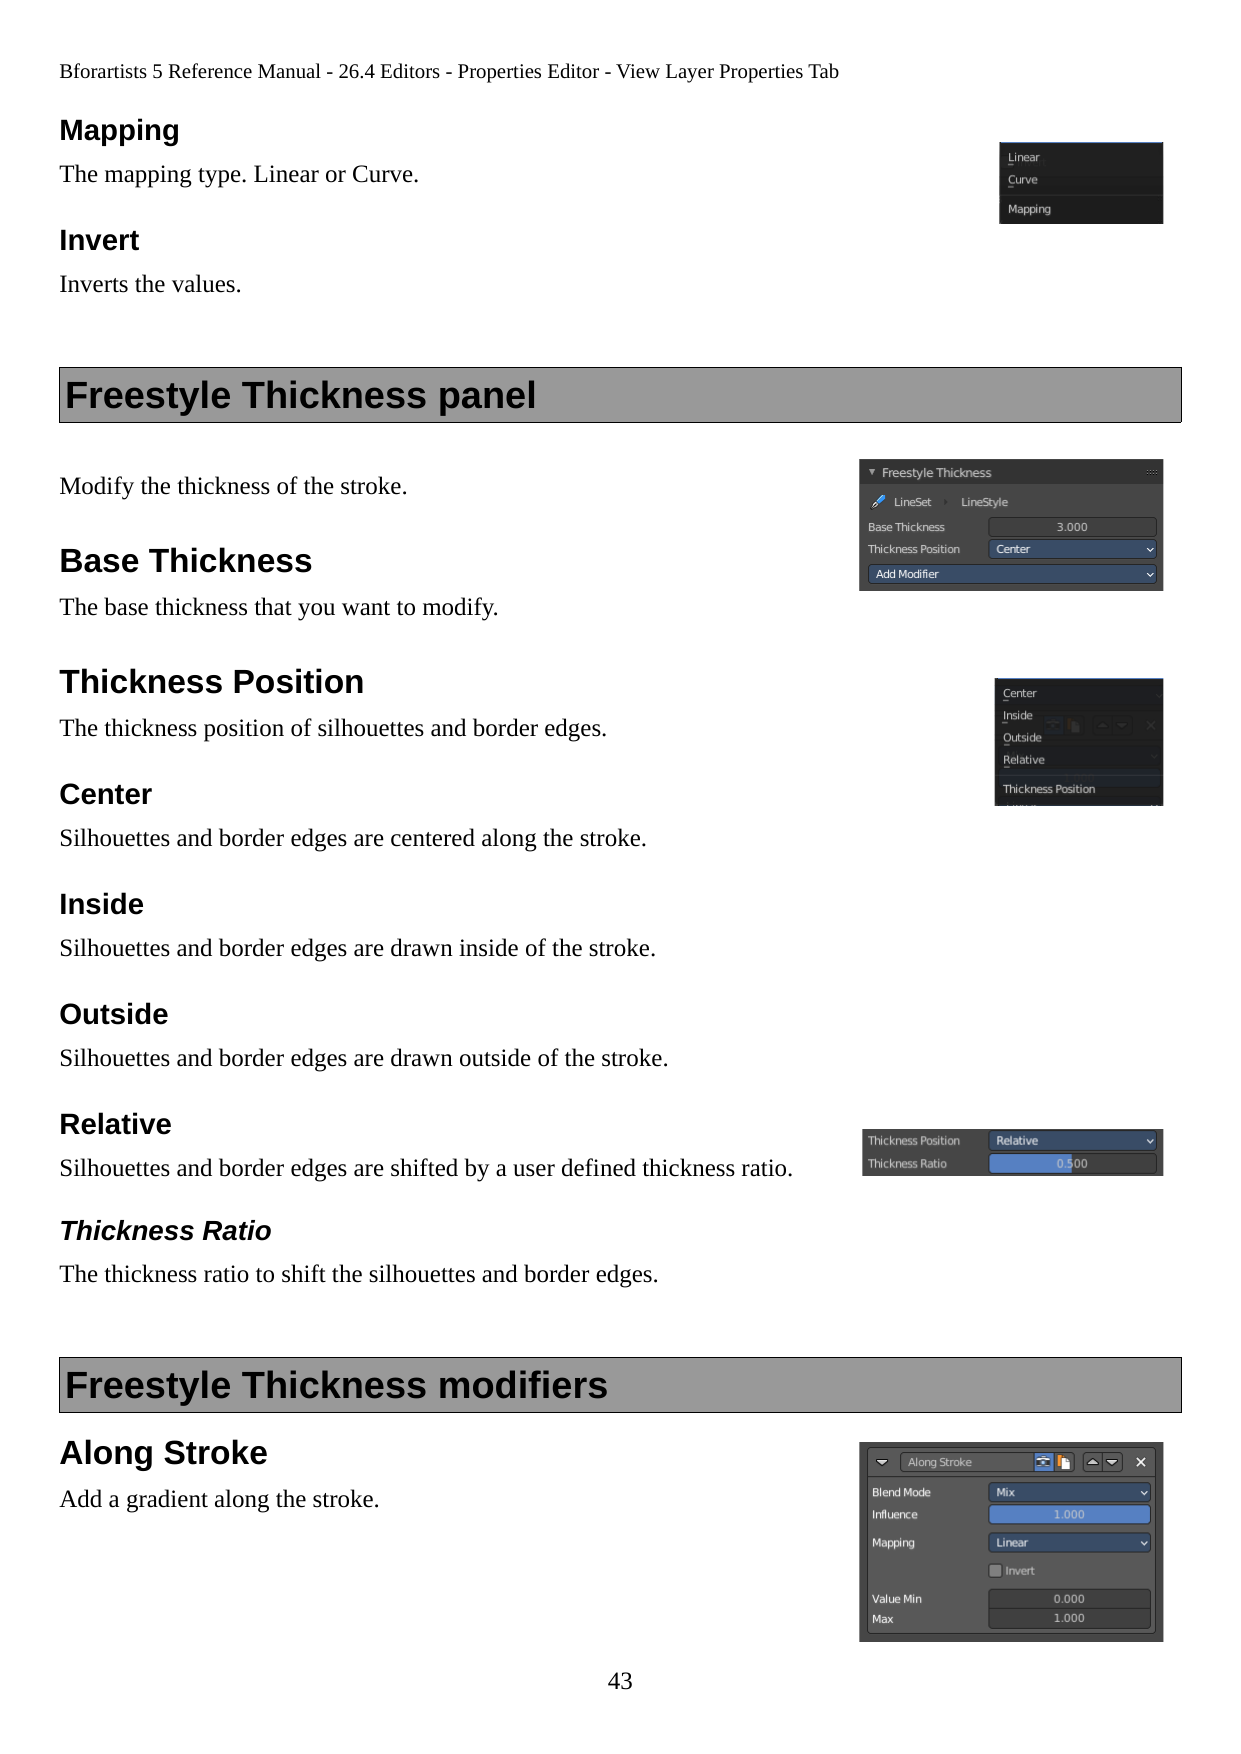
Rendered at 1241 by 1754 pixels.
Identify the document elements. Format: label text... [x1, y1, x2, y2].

subtitle [1164, 541, 1181, 580]
text The thickness position of silhouettes and border edges. [59, 713, 994, 742]
subtitle Along Stroke [59, 1433, 1181, 1472]
subtitle Relative [59, 1107, 1181, 1140]
text Inverts the values. [59, 269, 1181, 297]
picture [859, 1442, 1164, 1642]
text Silhouettes and border edges are drawn outside of the stroke. [59, 1043, 1181, 1072]
subtitle Invert [59, 222, 1181, 256]
table_header Freestyle Thickness panel [60, 368, 1181, 422]
subtitle Thickness Ratio [59, 1214, 1181, 1246]
text The mapping type. Linear or Curve. [59, 159, 999, 188]
subtitle Center [59, 777, 1181, 811]
text Silhouettes and border edges are drawn inside of the stroke. [59, 933, 1181, 962]
text The base thickness that you want to modify. [59, 592, 1181, 621]
text Silhouettes and border edges are shifted by a user defined thickness ratio. [59, 1153, 1181, 1182]
subtitle Inside [59, 887, 1181, 921]
subtitle Outside [59, 997, 1181, 1031]
text Silhouettes and border edges are centered along the stroke. [59, 823, 1181, 852]
subtitle Base Thickness [59, 541, 859, 580]
subtitle Mapping [59, 113, 1181, 146]
text Add a gradient along the stroke. [59, 1484, 859, 1513]
picture [994, 678, 1164, 806]
table_header Freestyle Thickness modifiers [60, 1358, 1181, 1412]
text Modify the thickness of the stroke. [59, 471, 859, 500]
text The thickness ratio to shift the silhouettes and border edges. [59, 1259, 1181, 1288]
subtitle Thickness Position [59, 662, 1181, 701]
picture [862, 1129, 1164, 1176]
picture [859, 459, 1164, 591]
picture [999, 142, 1164, 224]
